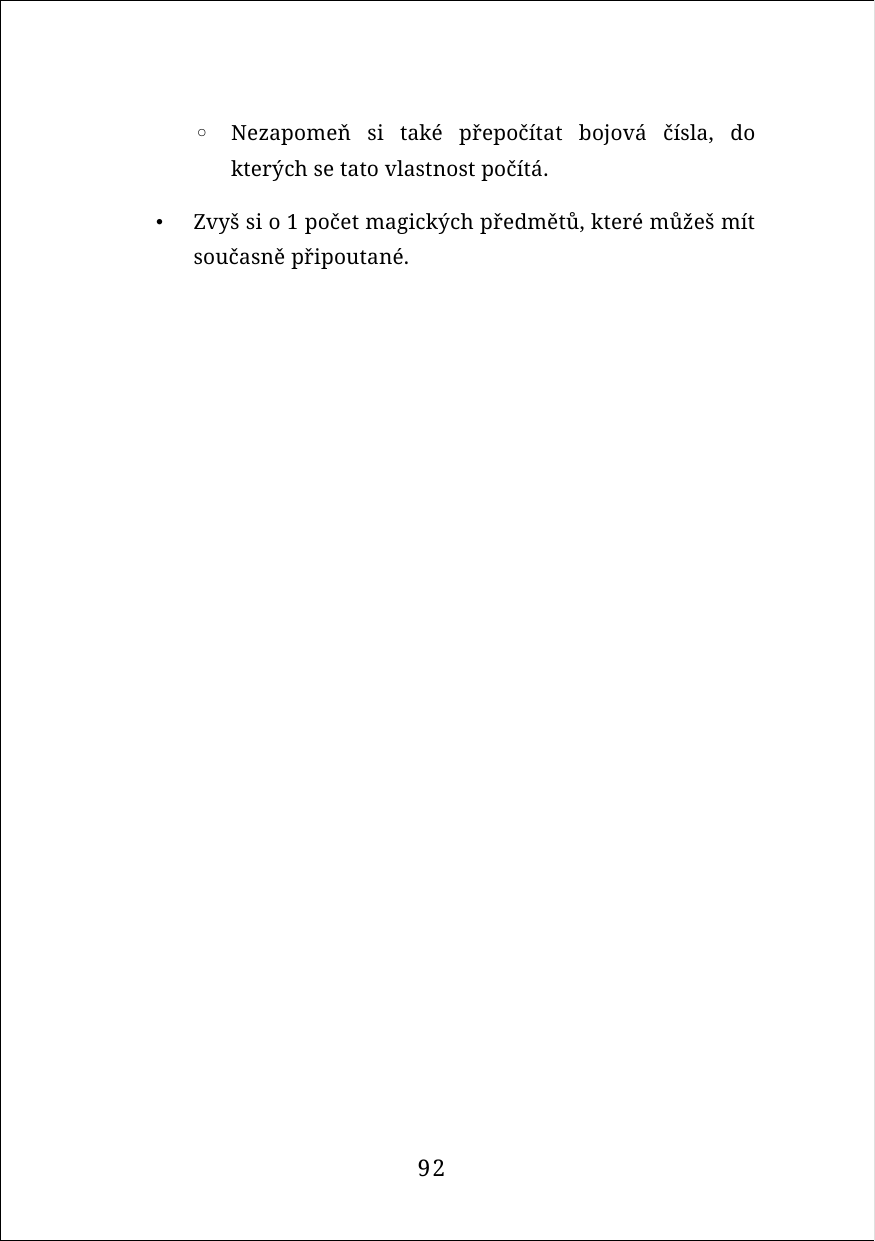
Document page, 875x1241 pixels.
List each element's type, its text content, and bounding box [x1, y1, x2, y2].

list Nezapomeň si také přepočítat bojová čísla, do kterých se tato vlastnost počítá. [193, 118, 756, 182]
list Zvyš si o 1 počet magických předmětů, které můžeš mít současně připoutané. [156, 207, 756, 271]
